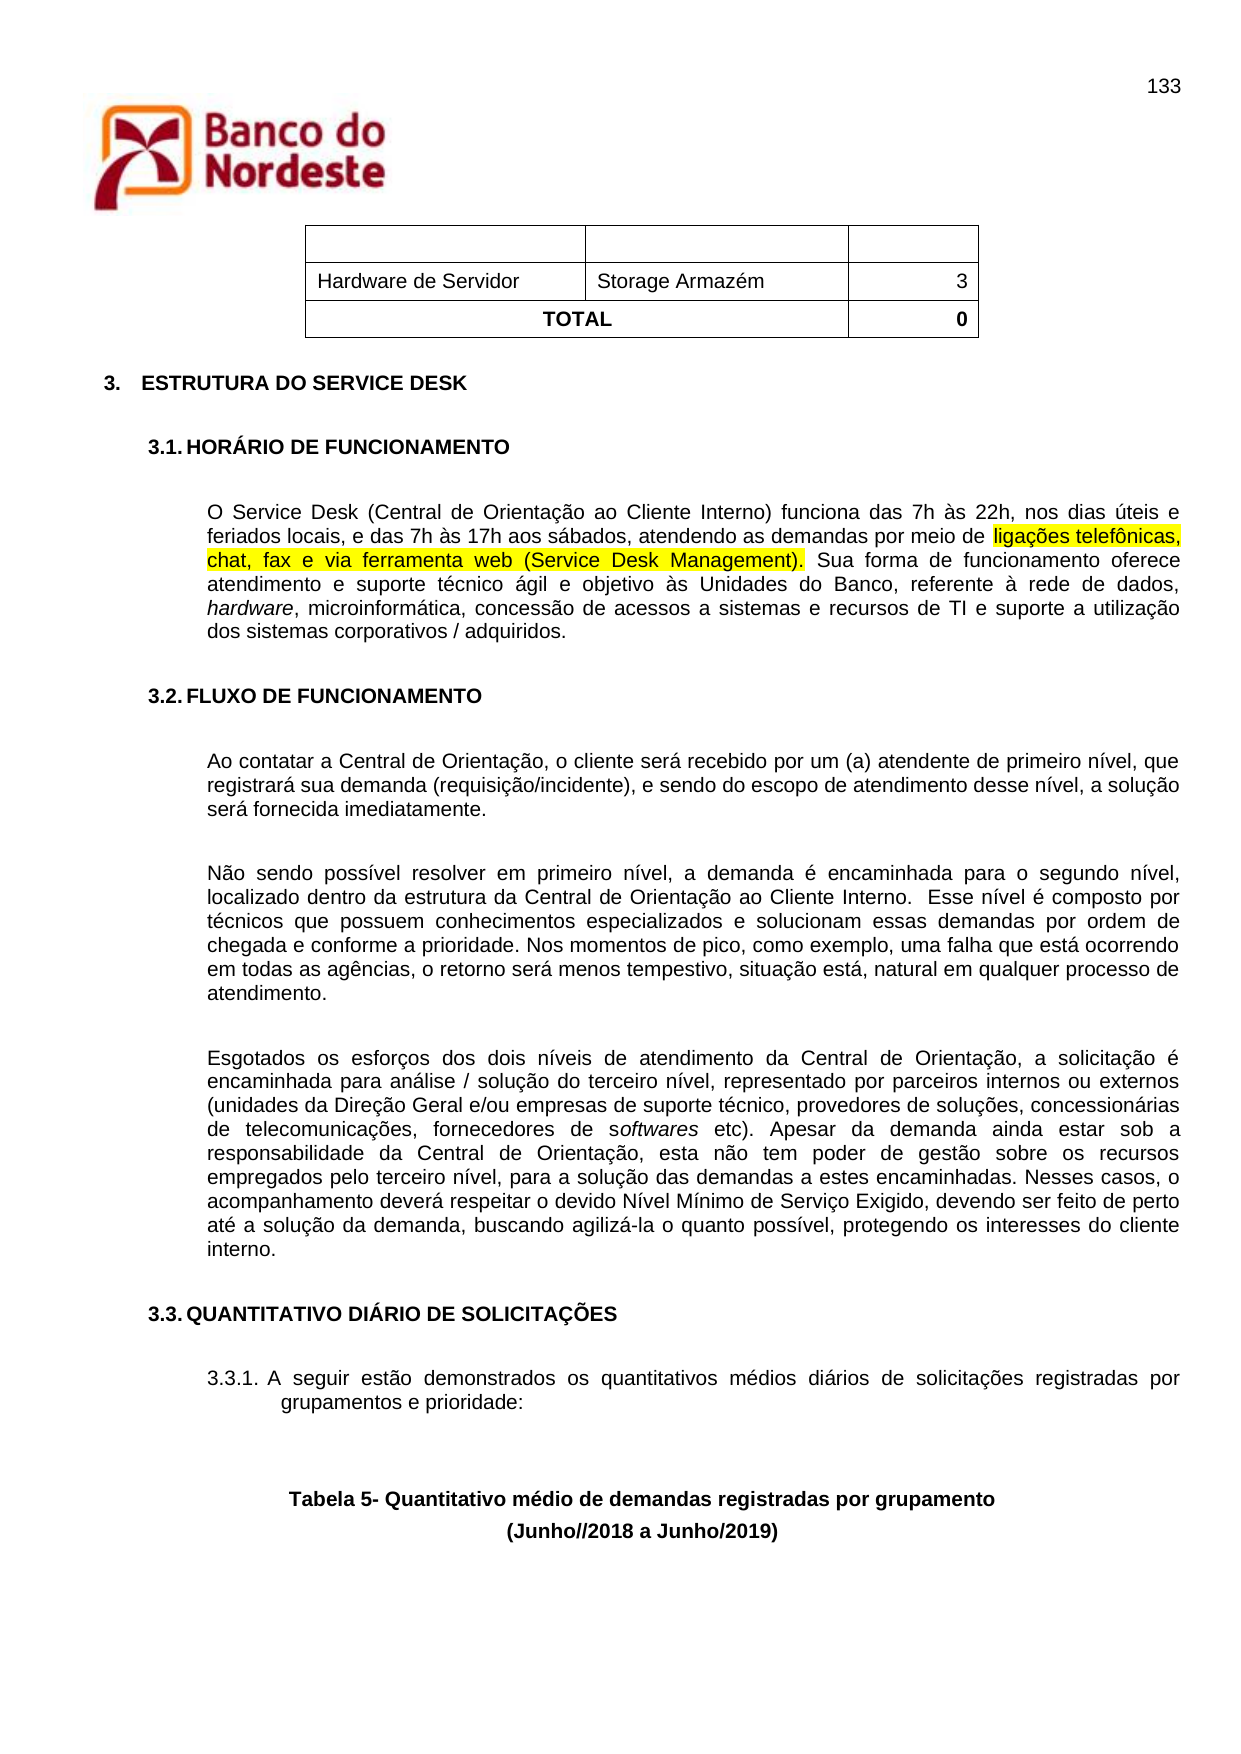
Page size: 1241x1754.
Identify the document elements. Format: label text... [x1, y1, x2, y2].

text Esgotados os esforços dos dois níveis de atendimento da Central de Orientação, a solicitação é encaminhada para análise / solução do terceiro nível, representado por parceiros internos ou externos (unidades da Direção Geral e/ou empresas de suporte técnico, provedores de soluções, concessionárias de telecomunicações, fornecedores de softwares etc). Apesar da demanda ainda estar sob a responsabilidade da Central de Orientação, esta não tem poder de gestão sobre os recursos empregados pelo terceiro nível, para a solução das demandas a estes encaminhadas. Nesses casos, o acompanhamento deverá respeitar o devido Nível Mínimo de Serviço Exigido, devendo ser feito de perto até a solução da demanda, buscando agilizá-la o quanto possível, protegendo os interesses do cliente interno. [207, 1045, 1181, 1261]
subtitle QUANTITATIVO DIÁRIO DE SOLICITAÇÕES [148, 1302, 1181, 1326]
text Não sendo possível resolver em primeiro nível, a demanda é encaminhada para o segundo nível, localizado dentro da estrutura da Central de Orientação ao Cliente Interno. Esse nível é composto por técnicos que possuem conhecimentos especializados e solucionam essas demandas por ordem de chegada e conforme a prioridade. Nos momentos de pico, como exemplo, uma falha que está ocorrendo em todas as agências, o retorno será menos tempestivo, situação está, natural em qualquer processo de atendimento. [207, 861, 1181, 1005]
table_cell Hardware de Servidor [306, 263, 585, 299]
table_cell [306, 226, 585, 262]
list (Junho//2018 a Junho/2019) [103, 1519, 1181, 1543]
subtitle FLUXO DE FUNCIONAMENTO [148, 684, 1181, 708]
text O Service Desk (Central de Orientação ao Cliente Interno) funciona das 7h às 22h, nos dias úteis e feriados locais, e das 7h às 17h aos sábados, atendendo as demandas por meio de ligações telefônicas, chat, fax e via ferramenta web (Service Desk Management). Sua forma de funcionamento oferece atendimento e suporte técnico ágil e objetivo às Unidades do Banco, referente à rede de dados, hardware, microinformática, concessão de acessos a sistemas e recursos de TI e suporte a utilização dos sistemas corporativos / adquiridos. [207, 499, 1181, 643]
subtitle ESTRUTURA DO SERVICE DESK [103, 370, 1181, 394]
table_cell TOTAL [306, 301, 848, 337]
table_cell [849, 226, 978, 262]
table_cell 0 [849, 301, 978, 337]
table_cell Storage Armazém [586, 263, 848, 299]
text Tabela 5- Quantitativo médio de demandas registradas por grupamento [103, 1487, 1181, 1511]
text Ao contatar a Central de Orientação, o cliente será recebido por um (a) atendente de primeiro nível, que registrará sua demanda (requisição/incidente), e sendo do escopo de atendimento desse nível, a solução será fornecida imediatamente. [207, 748, 1181, 820]
table_cell [586, 226, 848, 262]
table_cell 3 [849, 263, 978, 299]
picture [82, 93, 393, 220]
subtitle A seguir estão demonstrados os quantitativos médios diários de solicitações registradas por grupamentos e prioridade: [207, 1366, 1181, 1414]
subtitle HORÁRIO DE FUNCIONAMENTO [148, 435, 1181, 459]
